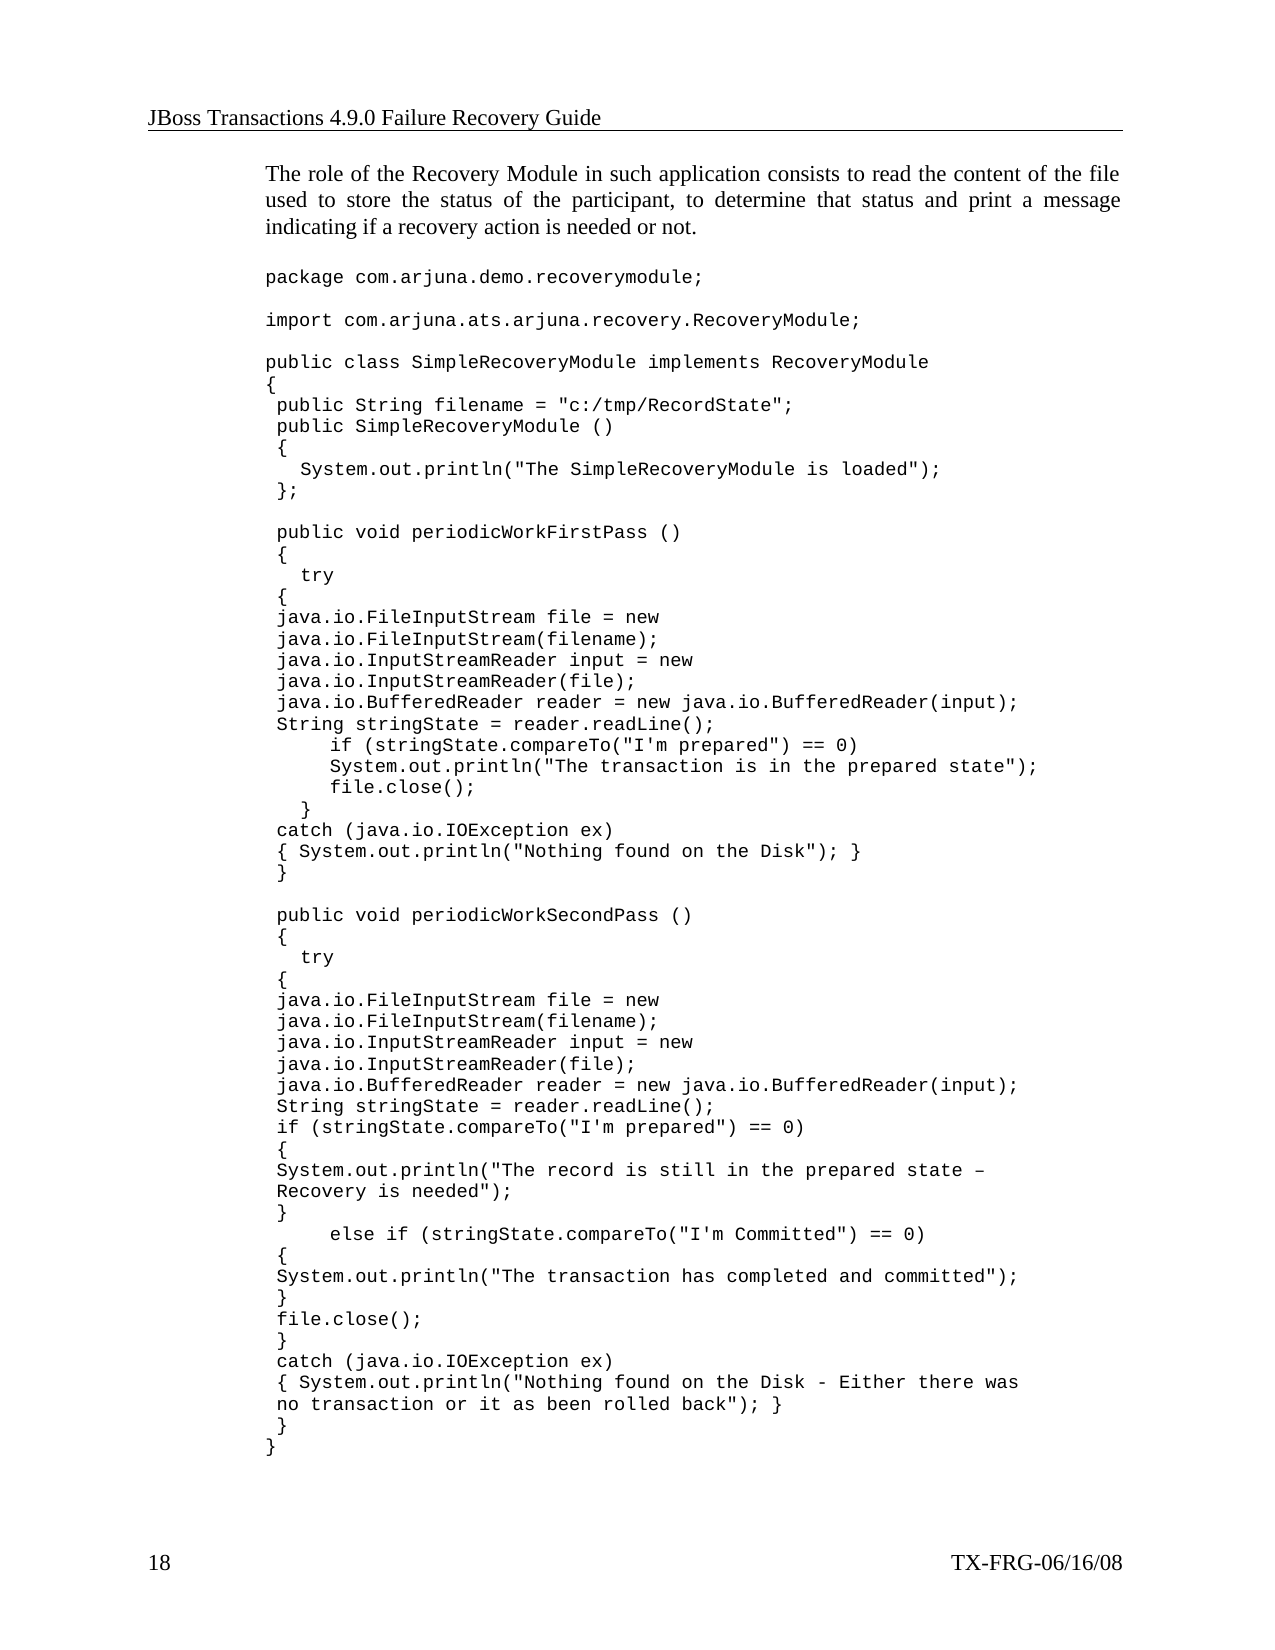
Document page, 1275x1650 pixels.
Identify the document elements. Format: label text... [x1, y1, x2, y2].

text System.out.println("The transaction has completed and committed"); [265, 1267, 1122, 1288]
text try [265, 566, 1122, 587]
text java.io.FileInputStream file = new [265, 608, 1122, 629]
text file.close(); [265, 1309, 1122, 1331]
text java.io.FileInputStream file = new [265, 991, 1122, 1012]
text if (stringState.compareTo("I'm prepared") == 0) [265, 736, 1122, 757]
text { System.out.println("Nothing found on the Disk"); } [265, 842, 1122, 863]
text java.io.FileInputStream(filename); [265, 1012, 1122, 1033]
text java.io.InputStreamReader(file); [265, 672, 1122, 693]
text { [265, 1139, 1122, 1161]
text { [265, 587, 1122, 608]
text } [265, 799, 1122, 821]
text java.io.InputStreamReader input = new [265, 1033, 1122, 1054]
text String stringState = reader.readLine(); [265, 1097, 1122, 1118]
text } [265, 863, 1122, 884]
text java.io.FileInputStream(filename); [265, 629, 1122, 651]
text java.io.BufferedReader reader = new java.io.BufferedReader(input); [265, 693, 1122, 714]
text no transaction or it as been rolled back"); } [265, 1394, 1122, 1416]
text { [265, 374, 1122, 396]
text catch (java.io.IOException ex) [265, 821, 1122, 842]
text file.close(); [265, 778, 1122, 799]
text } [265, 1416, 1122, 1437]
text public void periodicWorkFirstPass () [265, 523, 1122, 544]
text { [265, 544, 1122, 566]
text } [265, 1437, 1122, 1458]
text import com.arjuna.ats.arjuna.recovery.RecoveryModule; [265, 311, 1122, 332]
text public void periodicWorkSecondPass () [265, 906, 1122, 927]
text catch (java.io.IOException ex) [265, 1352, 1122, 1373]
text try [265, 948, 1122, 969]
text System.out.println("The transaction is in the prepared state"); [265, 757, 1122, 778]
text public SimpleRecoveryModule () [265, 417, 1122, 438]
text package com.arjuna.demo.recoverymodule; [265, 268, 1122, 289]
text System.out.println("The SimpleRecoveryModule is loaded"); [265, 459, 1122, 481]
text if (stringState.compareTo("I'm prepared") == 0) [265, 1118, 1122, 1139]
text { [265, 927, 1122, 948]
text String stringState = reader.readLine(); [265, 714, 1122, 736]
text }; [265, 481, 1122, 502]
text java.io.InputStreamReader input = new [265, 651, 1122, 672]
text { [265, 438, 1122, 459]
text public String filename = "c:/tmp/RecordState"; [265, 396, 1122, 417]
text else if (stringState.compareTo("I'm Committed") == 0) [265, 1224, 1122, 1246]
text { System.out.println("Nothing found on the Disk - Either there was [265, 1373, 1122, 1394]
text { [265, 1246, 1122, 1267]
text public class SimpleRecoveryModule implements RecoveryModule [265, 353, 1122, 374]
text { [265, 969, 1122, 991]
text java.io.InputStreamReader(file); [265, 1054, 1122, 1076]
text java.io.BufferedReader reader = new java.io.BufferedReader(input); [265, 1076, 1122, 1097]
text The role of the Recovery Module in such application consists to read the content of the file used to store the status of the participant, to determine that status and print a message indicating if a recovery action is needed or not. [265, 160, 1122, 239]
text } [265, 1288, 1122, 1309]
text } [265, 1331, 1122, 1352]
text Recovery is needed"); [265, 1182, 1122, 1203]
text } [265, 1203, 1122, 1224]
text System.out.println("The record is still in the prepared state – [265, 1161, 1122, 1182]
